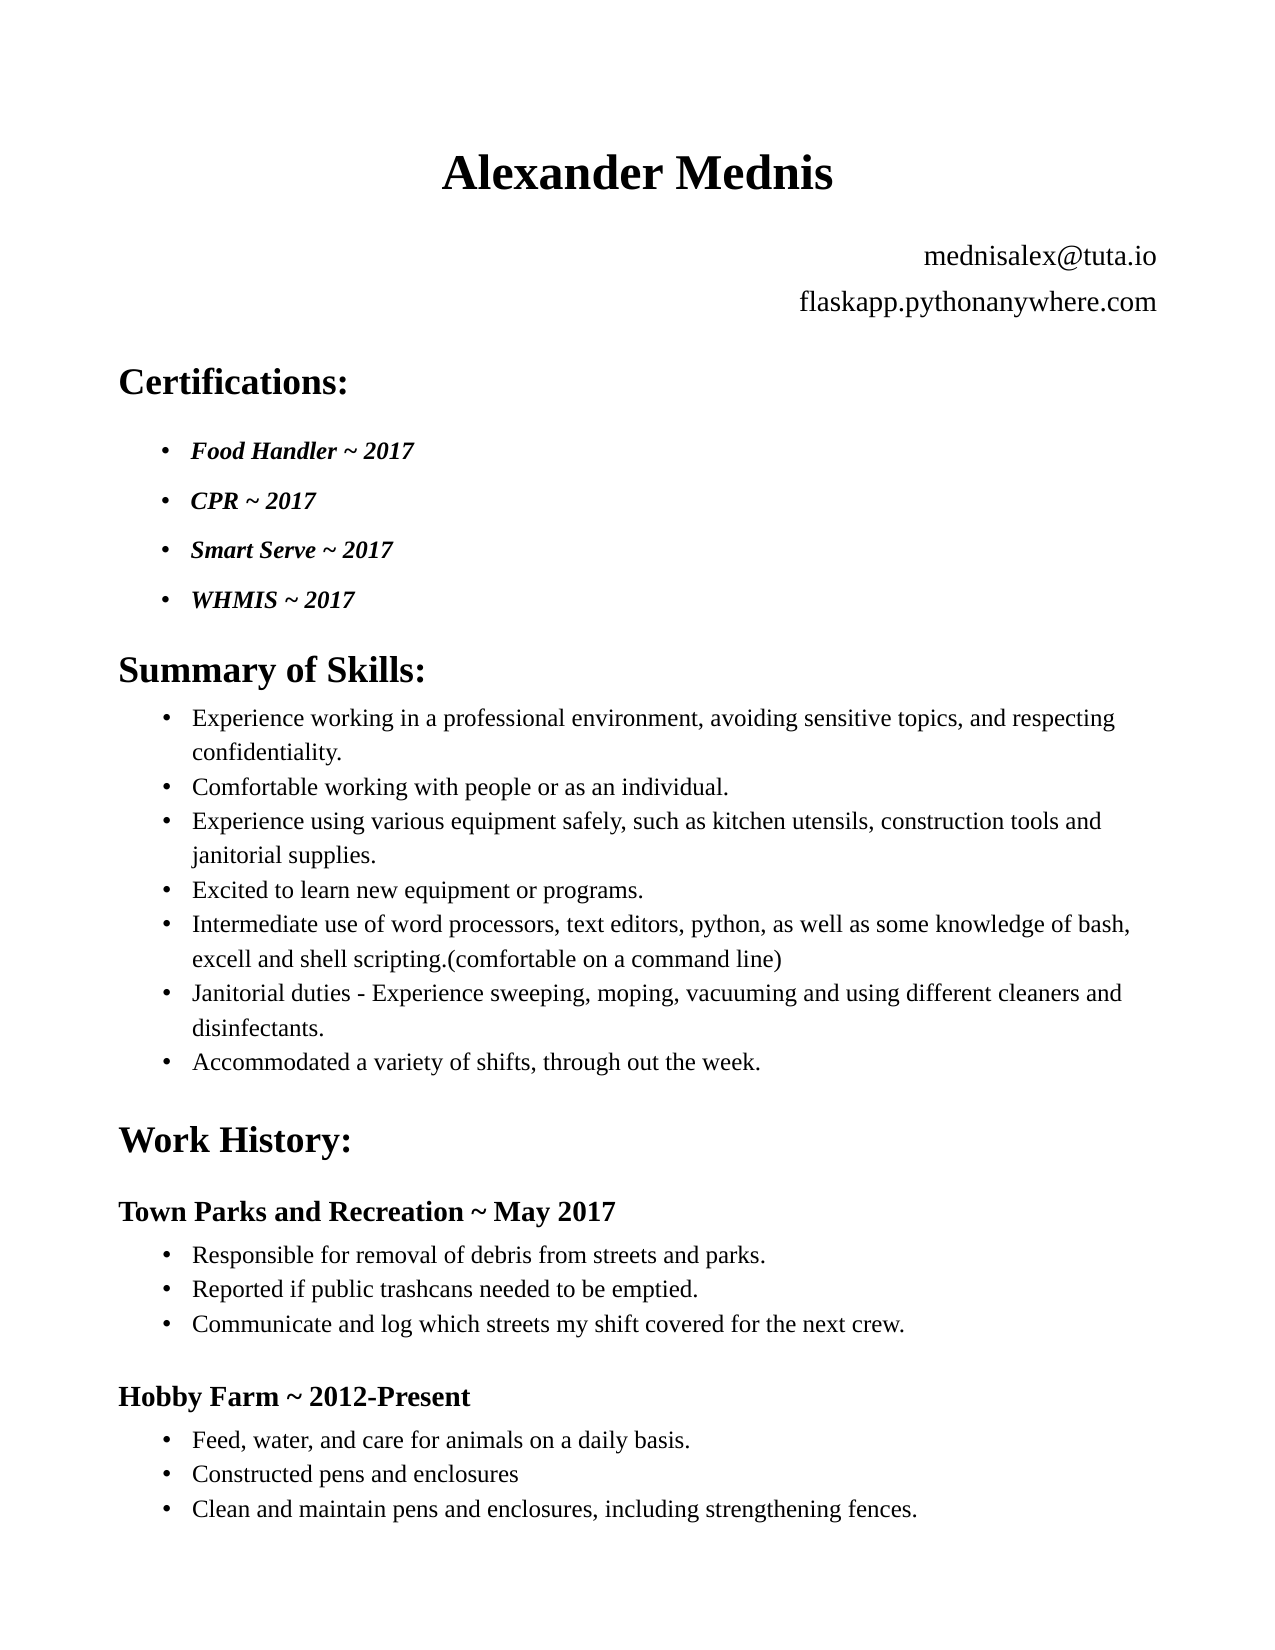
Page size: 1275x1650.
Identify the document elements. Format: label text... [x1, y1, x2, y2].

list Responsible for removal of debris from streets and parks. [162, 1240, 1157, 1269]
list Accommodated a variety of shifts, through out the week. [162, 1047, 1157, 1076]
subtitle Hobby Farm ~ 2012-Present [118, 1379, 1157, 1412]
list Comfortable working with people or as an individual. [162, 772, 1157, 800]
list Experience using various equipment safely, such as kitchen utensils, construction tools and janitorial supplies. [162, 806, 1157, 869]
list Communicate and log which streets my shift covered for the next crew. [162, 1309, 1157, 1338]
subtitle Food Handler ~ 2017 [161, 436, 1157, 465]
subtitle Town Parks and Recreation ~ May 2017 [118, 1194, 1157, 1227]
list Clean and maintain pens and enclosures, including strengthening fences. [162, 1494, 1157, 1522]
text flaskapp.pythonanywhere.com [118, 284, 1157, 318]
subtitle Smart Serve ~ 2017 [161, 535, 1157, 564]
list Janitorial duties - Experience sweeping, moping, vacuuming and using different cleaners and disinfectants. [162, 978, 1157, 1042]
list Excited to learn new equipment or programs. [162, 875, 1157, 904]
subtitle Certifications: [118, 360, 1157, 403]
subtitle Work History: [118, 1117, 1157, 1161]
list Intermediate use of word processors, text editors, python, as well as some knowledge of bash, excell and shell scripting.(comfortable on a command line) [162, 909, 1157, 973]
subtitle Alexander Mednis [118, 143, 1157, 201]
subtitle Summary of Skills: [118, 647, 1157, 690]
list Constructed pens and enclosures [162, 1459, 1157, 1488]
subtitle WHMIS ~ 2017 [161, 585, 1157, 614]
list Feed, water, and care for animals on a daily basis. [162, 1425, 1157, 1453]
subtitle mednisalex@tuta.io [118, 238, 1157, 272]
list Experience working in a professional environment, avoiding sensitive topics, and respecting confidentiality. [162, 703, 1157, 766]
subtitle CPR ~ 2017 [161, 486, 1157, 514]
list Reported if public trashcans needed to be emptied. [162, 1274, 1157, 1303]
